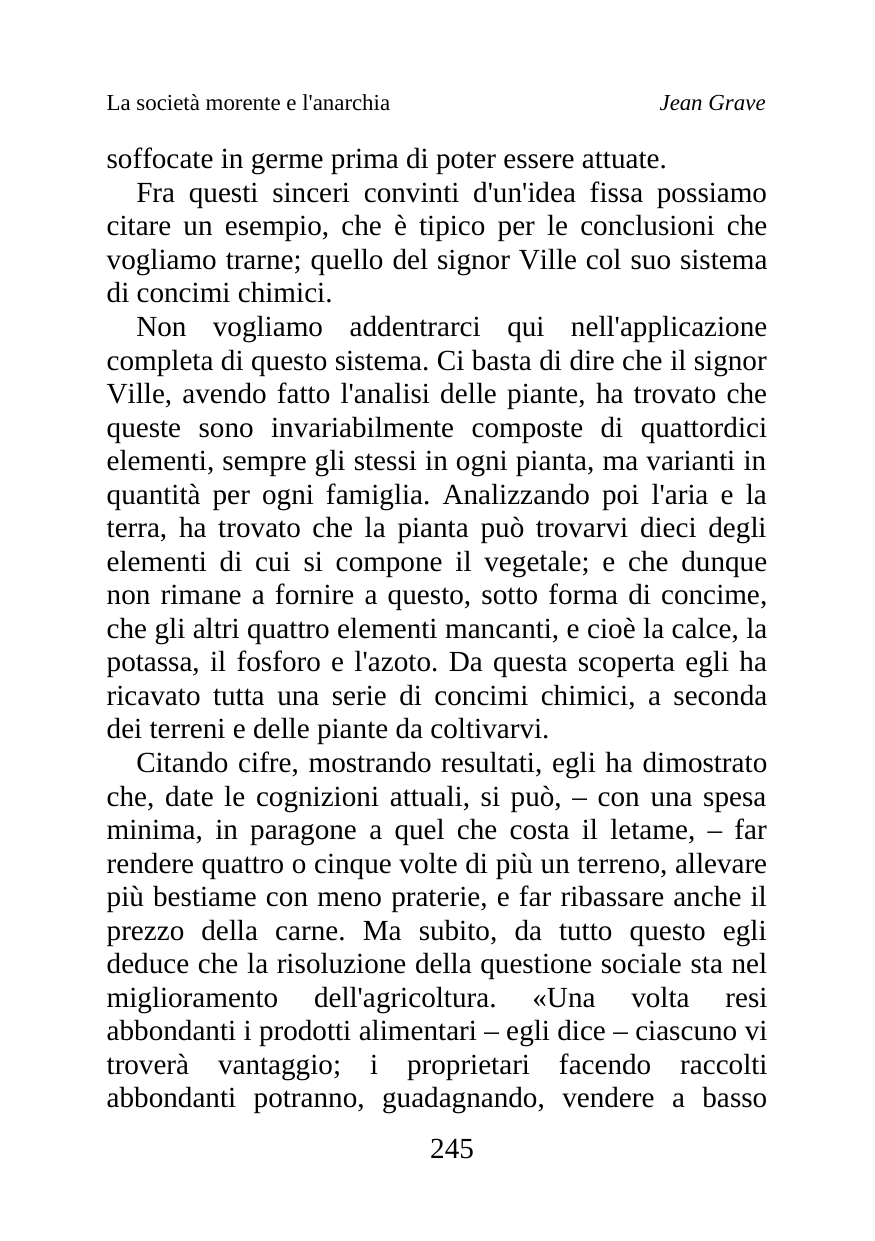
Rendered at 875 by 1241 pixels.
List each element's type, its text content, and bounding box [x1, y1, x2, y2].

text soffocate in germe prima di poter essere attuate. [106, 141, 768, 175]
text Citando cifre, mostrando resultati, egli ha dimostrato che, date le cognizioni attuali, si può, – con una spesa minima, in paragone a quel che costa il letame, – far rendere quattro o cinque volte di più un terreno, allevare più bestiame con meno praterie, e far ribassare anche il prezzo della carne. Ma subito, da tutto questo egli deduce che la risoluzione della questione sociale sta nel miglioramento dell'agricoltura. «Una volta resi abbondanti i prodotti alimentari – egli dice – ciascuno vi troverà vantaggio; i proprietari facendo raccolti abbondanti potranno, guadagnando, vendere a basso [106, 745, 768, 1114]
text Non vogliamo addentrarci qui nell'applicazione completa di questo sistema. Ci basta di dire che il signor Ville, avendo fatto l'analisi delle piante, ha trovato che queste sono invariabilmente composte di quattordici elementi, sempre gli stessi in ogni pianta, ma varianti in quantità per ogni famiglia. Analizzando poi l'aria e la terra, ha trovato che la pianta può trovarvi dieci degli elementi di cui si compone il vegetale; e che dunque non rimane a fornire a questo, sotto forma di concime, che gli altri quattro elementi mancanti, e cioè la calce, la potassa, il fosforo e l'azoto. Da questa scoperta egli ha ricavato tutta una serie di concimi chimici, a seconda dei terreni e delle piante da coltivarvi. [106, 309, 768, 745]
text Fra questi sinceri convinti d'un'idea fissa possiamo citare un esempio, che è tipico per le conclusioni che vogliamo trarne; quello del signor Ville col suo sistema di concimi chimici. [106, 175, 768, 309]
